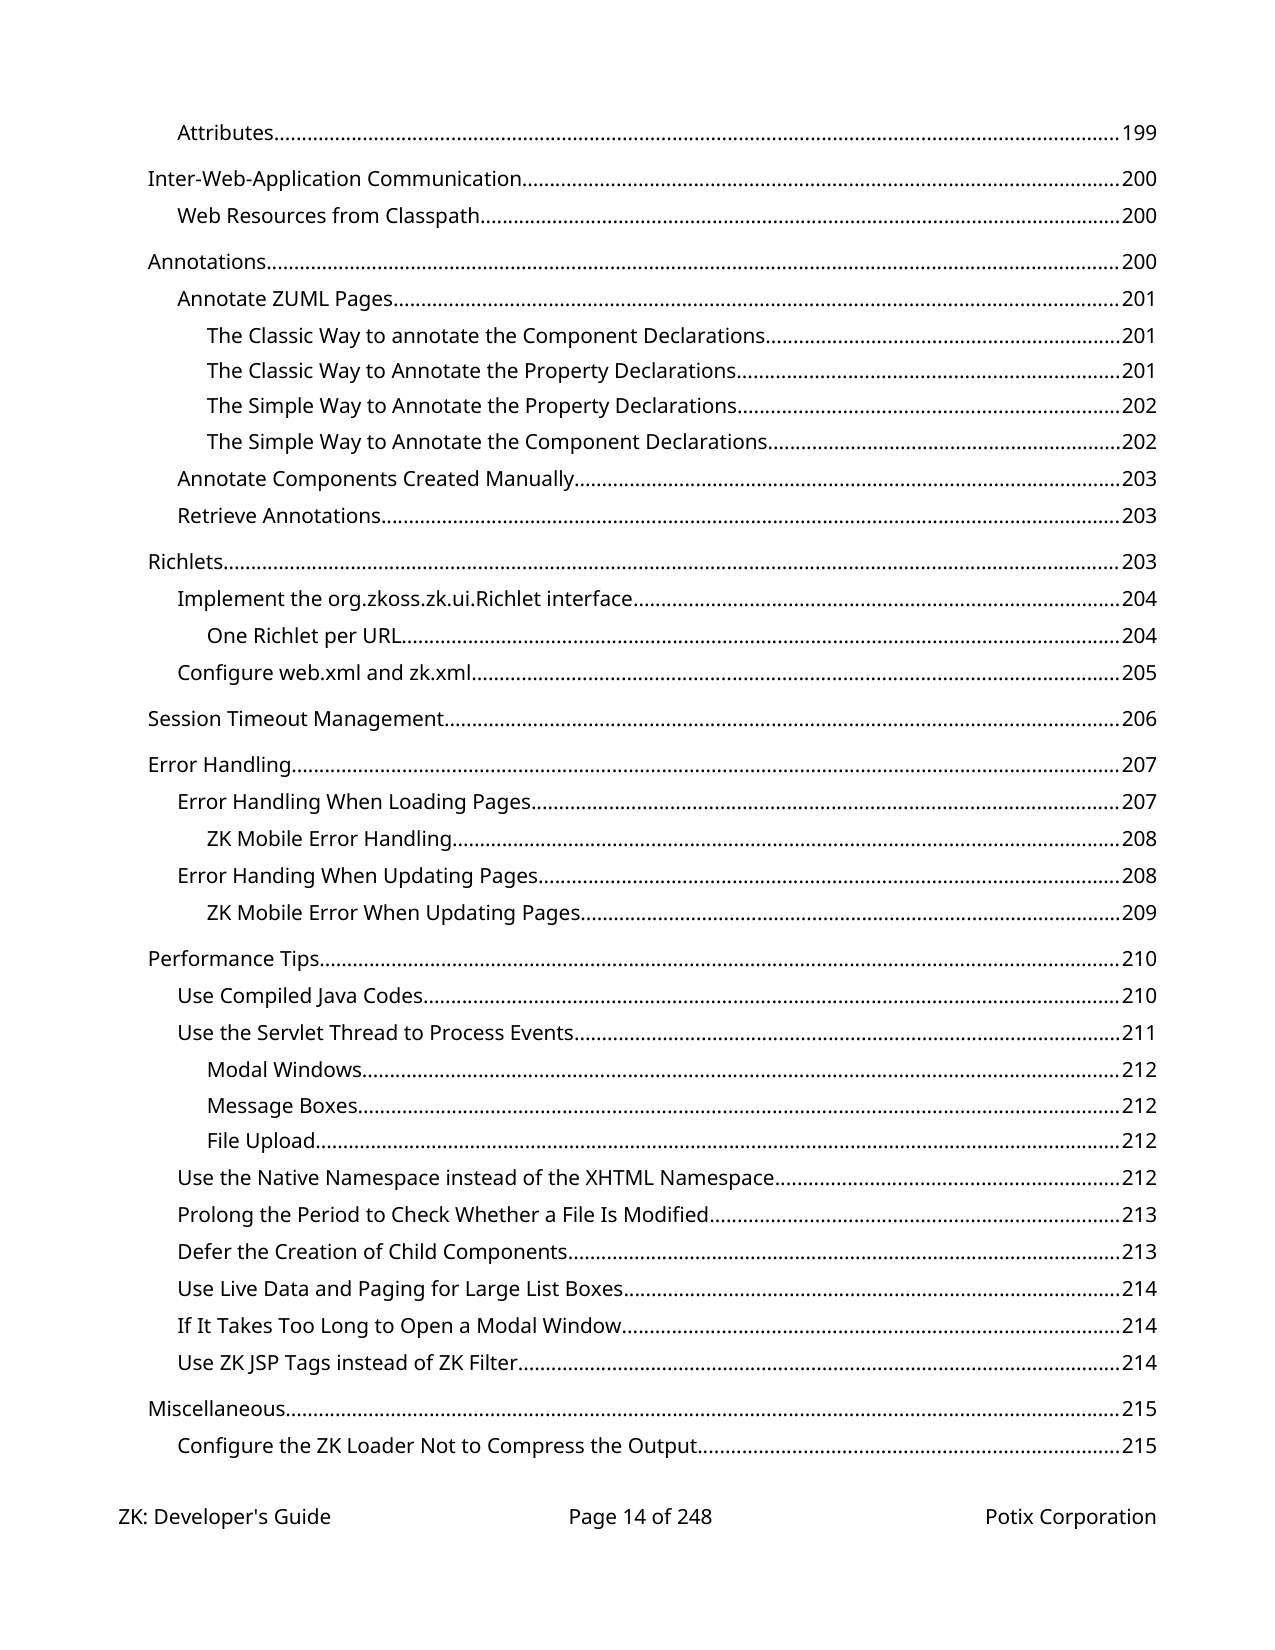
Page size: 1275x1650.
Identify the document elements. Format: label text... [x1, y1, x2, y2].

text Performance Tips 210 [148, 944, 1157, 973]
text One Richlet per URL 204 [207, 621, 1157, 649]
text Annotate Components Created Manually 203 [177, 464, 1157, 492]
text Richlets 203 [148, 547, 1157, 575]
text File Upload 212 [207, 1126, 1157, 1154]
text Web Resources from Classpath 200 [177, 201, 1157, 229]
text Use Live Data and Paging for Large List Boxes 214 [177, 1274, 1157, 1303]
text Inter-Web-Application Communication 200 [148, 164, 1157, 192]
text Use ZK JSP Tags instead of ZK Filter 214 [177, 1348, 1157, 1377]
text Annotations 200 [148, 247, 1157, 275]
text Use Compiled Java Codes 210 [177, 981, 1157, 1010]
text Annotate ZUML Pages 201 [177, 284, 1157, 312]
text If It Takes Too Long to Open a Modal Window 214 [177, 1311, 1157, 1340]
text ZK Mobile Error Handling 208 [207, 824, 1157, 852]
text Use the Servlet Thread to Process Events 211 [177, 1018, 1157, 1047]
text Prolong the Period to Check Whether a File Is Modified 213 [177, 1200, 1157, 1228]
text The Classic Way to annotate the Component Declarations 201 [207, 321, 1157, 349]
text Error Handling When Loading Pages 207 [177, 787, 1157, 815]
text Session Timeout Management 206 [148, 704, 1157, 732]
text Use the Native Namespace instead of the XHTML Namespace 212 [177, 1163, 1157, 1191]
text Configure web.xml and zk.xml 205 [177, 658, 1157, 686]
text Retrieve Annotations 203 [177, 501, 1157, 529]
text Modal Windows 212 [207, 1056, 1157, 1084]
text Error Handling 207 [148, 750, 1157, 778]
text Configure the ZK Loader Not to Compress the Output 215 [177, 1432, 1157, 1460]
text Implement the org.zkoss.zk.ui.Richlet interface 204 [177, 584, 1157, 612]
text Attributes 199 [177, 118, 1157, 146]
text Error Handing When Updating Pages 208 [177, 861, 1157, 889]
text The Simple Way to Annotate the Component Declarations 202 [207, 427, 1157, 455]
text Message Boxes 212 [207, 1091, 1157, 1119]
text ZK Mobile Error When Updating Pages 209 [207, 898, 1157, 927]
text The Classic Way to Annotate the Property Declarations 201 [207, 356, 1157, 385]
text Defer the Creation of Child Components 213 [177, 1237, 1157, 1266]
text Miscellaneous 215 [148, 1394, 1157, 1423]
text The Simple Way to Annotate the Property Declarations 202 [207, 392, 1157, 420]
